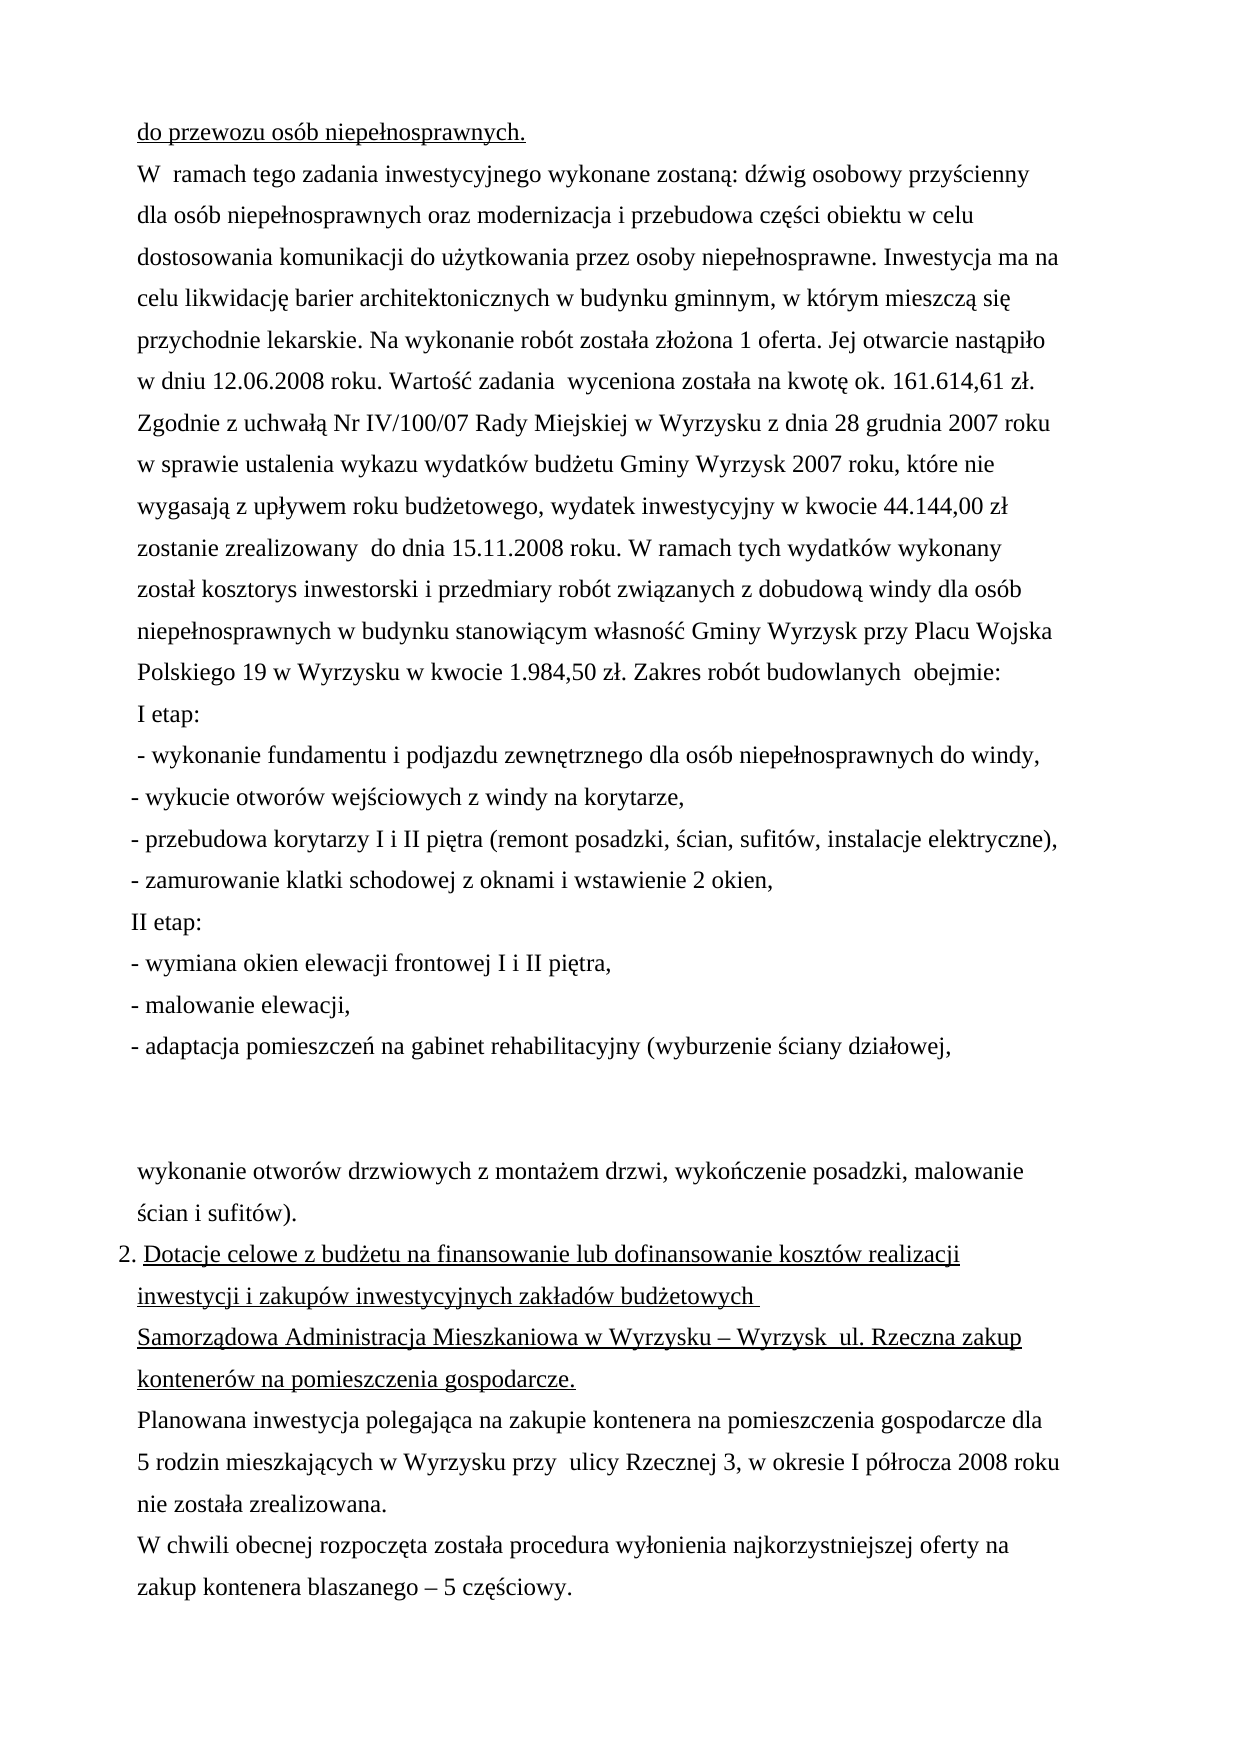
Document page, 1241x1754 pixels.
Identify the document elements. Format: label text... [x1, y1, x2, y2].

text w sprawie ustalenia wykazu wydatków budżetu Gminy Wyrzysk 2007 roku, które nie [118, 451, 1122, 478]
text - przebudowa korytarzy I i II piętra (remont posadzki, ścian, sufitów, instalacje elektryczne), [118, 825, 1122, 852]
text inwestycji i zakupów inwestycyjnych zakładów budżetowych [118, 1282, 1122, 1309]
text dla osób niepełnosprawnych oraz modernizacja i przebudowa części obiektu w celu [118, 201, 1122, 229]
text zakup kontenera blaszanego – 5 częściowy. [118, 1573, 1122, 1601]
text celu likwidację barier architektonicznych w budynku gminnym, w którym mieszczą się [118, 284, 1122, 312]
text zostanie zrealizowany do dnia 15.11.2008 roku. W ramach tych wydatków wykonany [118, 534, 1122, 561]
text 5 rodzin mieszkających w Wyrzysku przy ulicy Rzecznej 3, w okresie I półrocza 2008 roku [118, 1448, 1122, 1476]
text do przewozu osób niepełnosprawnych. [118, 118, 1122, 146]
text - wymiana okien elewacji frontowej I i II piętra, [118, 949, 1122, 977]
text dostosowania komunikacji do użytkowania przez osoby niepełnosprawne. Inwestycja ma na [118, 243, 1122, 271]
text W ramach tego zadania inwestycyjnego wykonane zostaną: dźwig osobowy przyścienny [118, 160, 1122, 187]
text - zamurowanie klatki schodowej z oknami i wstawienie 2 okien, [118, 866, 1122, 894]
text II etap: [118, 908, 1122, 936]
text kontenerów na pomieszczenia gospodarcze. [118, 1365, 1122, 1393]
text został kosztorys inwestorski i przedmiary robót związanych z dobudową windy dla osób [118, 575, 1122, 603]
text - malowanie elewacji, [118, 991, 1122, 1019]
text przychodnie lekarskie. Na wykonanie robót została złożona 1 oferta. Jej otwarcie nastąpiło [118, 326, 1122, 354]
text niepełnosprawnych w budynku stanowiącym własność Gminy Wyrzysk przy Placu Wojska [118, 617, 1122, 644]
text Polskiego 19 w Wyrzysku w kwocie 1.984,50 zł. Zakres robót budowlanych obejmie: [118, 658, 1122, 686]
text - adaptacja pomieszczeń na gabinet rehabilitacyjny (wyburzenie ściany działowej, [118, 1032, 1122, 1060]
text I etap: [118, 700, 1122, 728]
text - wykucie otworów wejściowych z windy na korytarze, [118, 783, 1122, 811]
text 2. Dotacje celowe z budżetu na finansowanie lub dofinansowanie kosztów realizacji [118, 1240, 1122, 1268]
text - wykonanie fundamentu i podjazdu zewnętrznego dla osób niepełnosprawnych do windy, [118, 742, 1122, 769]
text wygasają z upływem roku budżetowego, wydatek inwestycyjny w kwocie 44.144,00 zł [118, 492, 1122, 520]
text W chwili obecnej rozpoczęta została procedura wyłonienia najkorzystniejszej oferty na [118, 1531, 1122, 1559]
text nie została zrealizowana. [118, 1490, 1122, 1517]
text Zgodnie z uchwałą Nr IV/100/07 Rady Miejskiej w Wyrzysku z dnia 28 grudnia 2007 roku [118, 409, 1122, 437]
text Planowana inwestycja polegająca na zakupie kontenera na pomieszczenia gospodarcze dla [118, 1407, 1122, 1434]
text Samorządowa Administracja Mieszkaniowa w Wyrzysku – Wyrzysk ul. Rzeczna zakup [118, 1323, 1122, 1351]
text w dniu 12.06.2008 roku. Wartość zadania wyceniona została na kwotę ok. 161.614,61 zł. [118, 367, 1122, 395]
text ścian i sufitów). [118, 1199, 1122, 1226]
text wykonanie otworów drzwiowych z montażem drzwi, wykończenie posadzki, malowanie [118, 1157, 1122, 1185]
